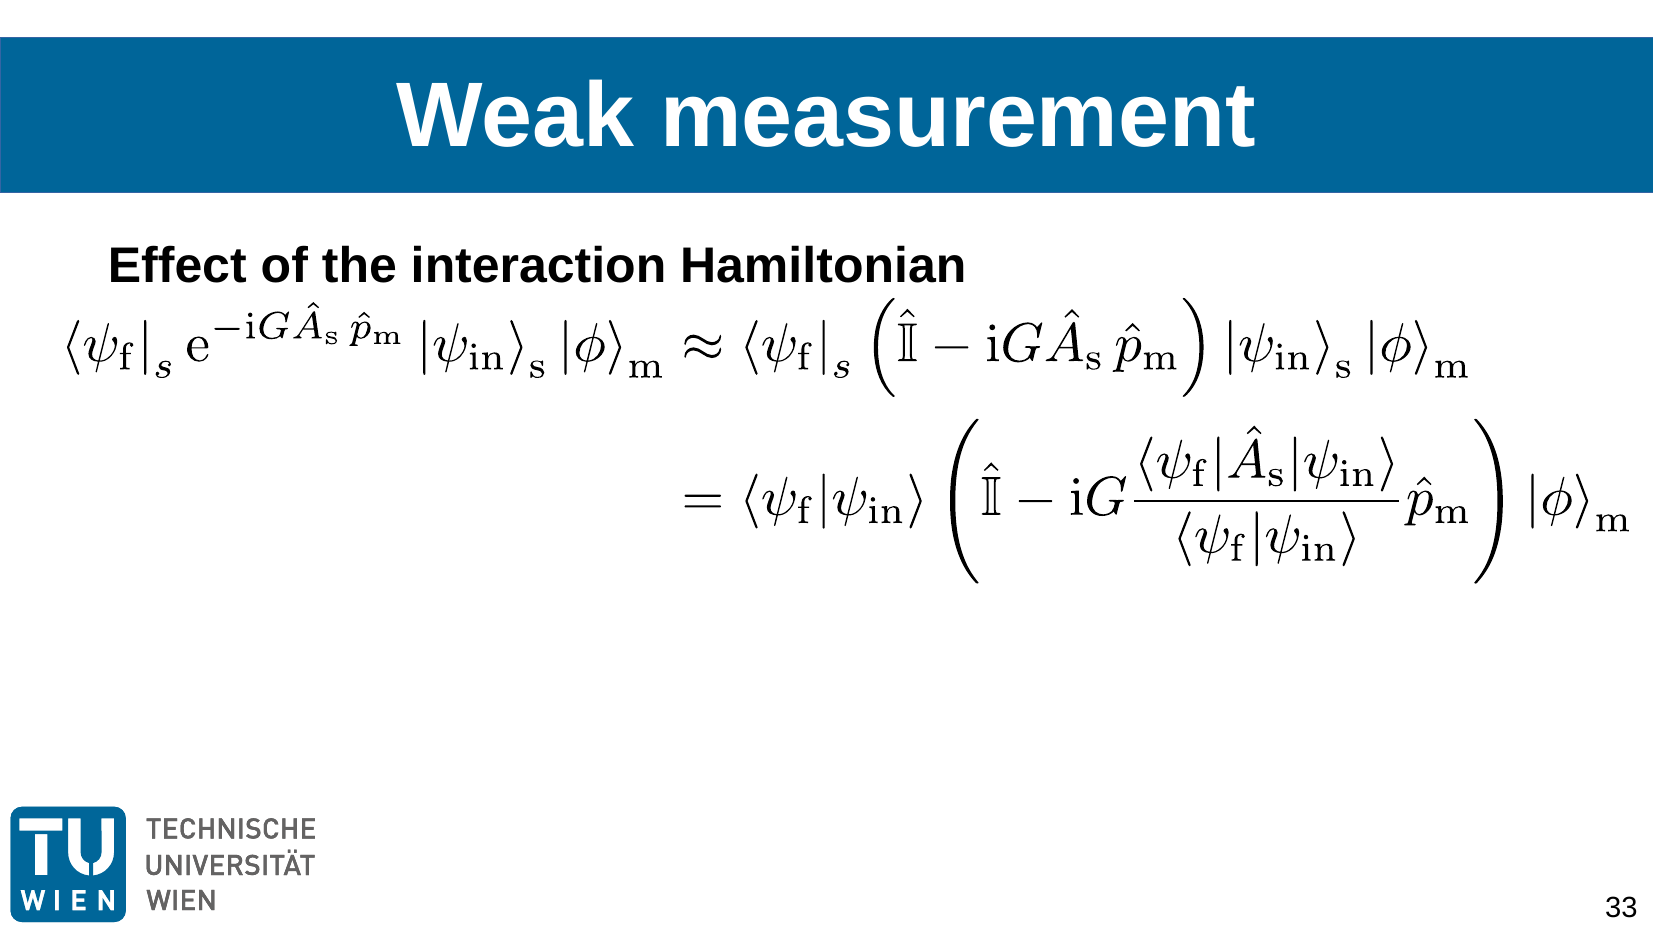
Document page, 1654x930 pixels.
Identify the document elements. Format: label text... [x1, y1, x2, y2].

list Effect of the interaction Hamiltonian [107, 236, 1186, 285]
picture [45, 285, 1635, 600]
title Weak measurement [0, 37, 1653, 193]
